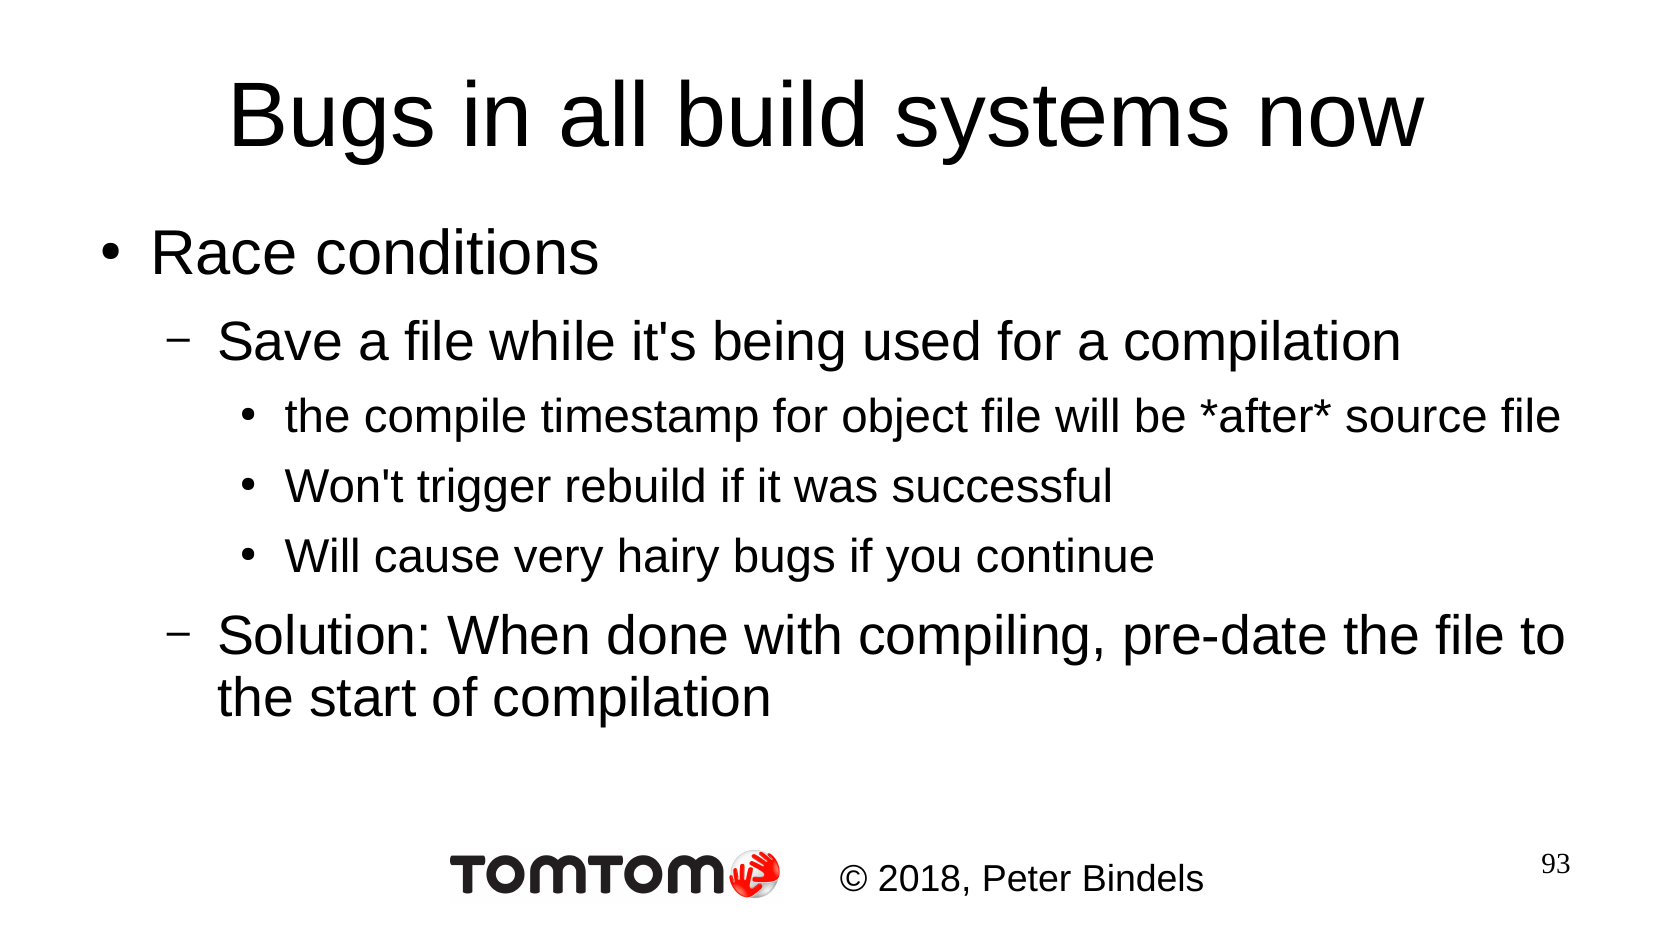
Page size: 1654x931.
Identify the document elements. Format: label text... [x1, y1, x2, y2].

list Race conditions Save a file while it's being used for a compilation the compile timestamp for object file will be *after* source file Won't trigger rebuild if it was successful Will cause very hairy bugs if you continue Solution: When done with compiling, pre-date the file to the start of compilation [82, 217, 1571, 758]
picture [450, 847, 784, 905]
title Bugs in all build systems now [82, 37, 1571, 193]
